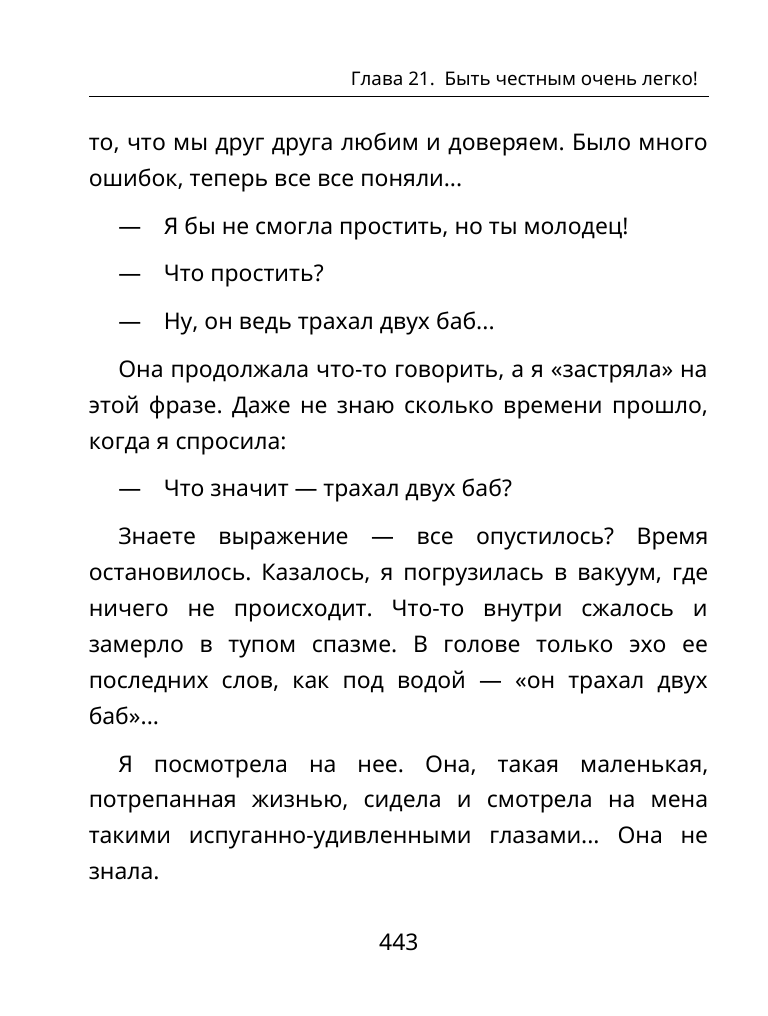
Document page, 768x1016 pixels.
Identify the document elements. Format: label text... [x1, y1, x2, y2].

list то, что мы друг друга любим и доверяем. Было много ошибок, теперь все все поняли... [88, 126, 709, 193]
text Она продолжала что-то говорить, а я «застряла» на этой фразе. Даже не знаю сколько времени прошло, когда я спросила: [88, 353, 709, 456]
list Ну, он ведь трахал двух баб... [88, 305, 709, 336]
text Я посмотрела на нее. Она, такая маленькая, потрепанная жизнью, сидела и смотрела на мена такими испуганно-удивленными глазами... Она не знала. [88, 747, 709, 887]
text Знаете выражение — все опустилось? Время остановилось. Казалось, я погрузилась в вакуум, где ничего не происходит. Что-то внутри сжалось и замерло в тупом спазме. В голове только эхо ее последних слов, как под водой — «он трахал двух баб»... [88, 520, 709, 731]
list Что значит — трахал двух баб? [88, 472, 709, 504]
list Что простить? [88, 257, 709, 289]
list Я бы не смогла простить, но ты молодец! [88, 210, 709, 241]
